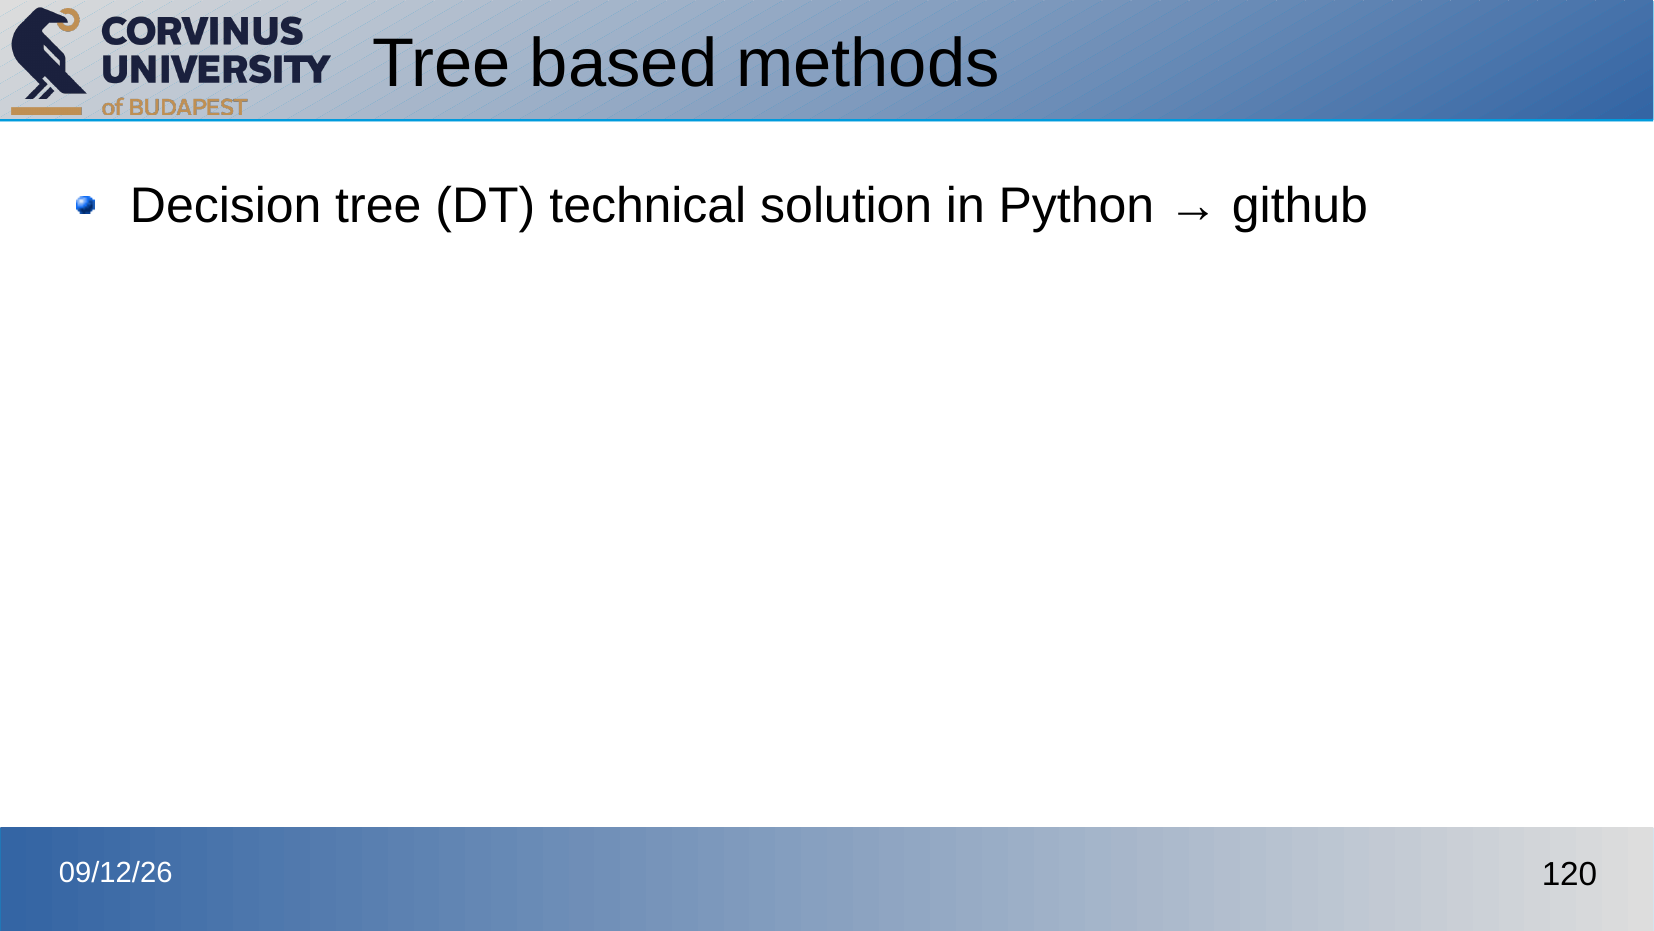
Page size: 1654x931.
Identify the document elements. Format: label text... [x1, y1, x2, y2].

list Decision tree (DT) technical solution in Python → github [59, 177, 1565, 237]
title Tree based methods [372, 23, 1625, 103]
picture [11, 7, 331, 115]
